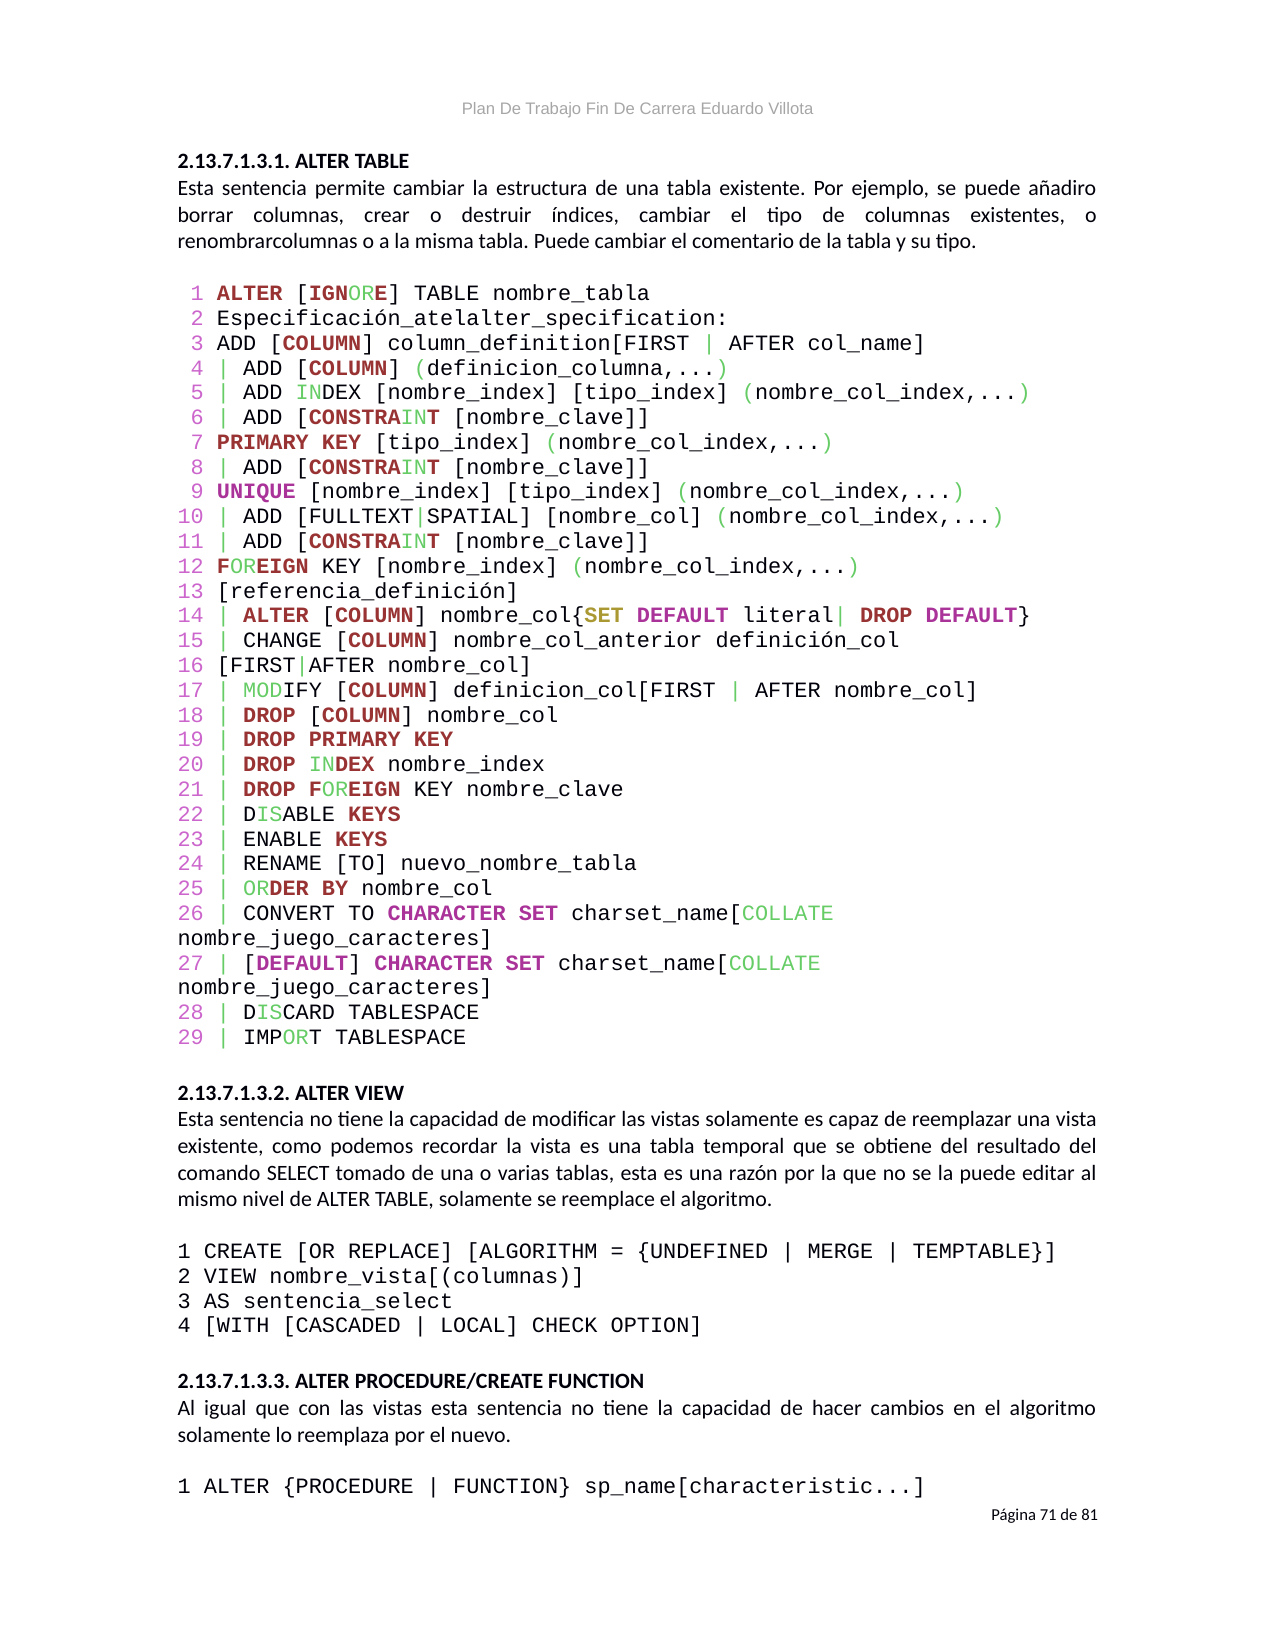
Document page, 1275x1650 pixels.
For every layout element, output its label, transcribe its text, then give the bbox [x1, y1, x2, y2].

text 11 | ADD [CONSTRAINT [nombre_clave]] [177, 530, 1098, 555]
text 25 | ORDER BY nombre_col [177, 877, 1098, 902]
text 7 PRIMARY KEY [tipo_index] (nombre_col_index,...) [177, 431, 1098, 456]
text 24 | RENAME [TO] nuevo_nombre_tabla [177, 852, 1098, 877]
text 4 [WITH [CASCADED | LOCAL] CHECK OPTION] [177, 1314, 1098, 1339]
text 17 | MODIFY [COLUMN] definicion_col[FIRST | AFTER nombre_col] [177, 679, 1098, 704]
text 2.13.7.1.3.1. ALTER TABLE [177, 148, 1098, 174]
text 23 | ENABLE KEYS [177, 828, 1098, 852]
text 22 | DISABLE KEYS [177, 803, 1098, 828]
text 8 | ADD [CONSTRAINT [nombre_clave]] [177, 456, 1098, 481]
text 28 | DISCARD TABLESPACE [177, 1001, 1098, 1026]
text 19 | DROP PRIMARY KEY [177, 728, 1098, 753]
text 15 | CHANGE [COLUMN] nombre_col_anterior definición_col [177, 629, 1098, 654]
text 9 UNIQUE [nombre_index] [tipo_index] (nombre_col_index,...) [177, 481, 1098, 505]
text 2.13.7.1.3.3. ALTER PROCEDURE/CREATE FUNCTION [177, 1367, 1098, 1394]
text 14 | ALTER [COLUMN] nombre_col{SET DEFAULT literal| DROP DEFAULT} [177, 604, 1098, 629]
text 3 AS sentencia_select [177, 1290, 1098, 1314]
text 2 Especificación_atelalter_specification: [177, 307, 1098, 332]
text 2 VIEW nombre_vista[(columnas)] [177, 1265, 1098, 1290]
text 21 | DROP FOREIGN KEY nombre_clave [177, 778, 1098, 803]
text 1 CREATE [OR REPLACE] [ALGORITHM = {UNDEFINED | MERGE | TEMPTABLE}] [177, 1240, 1098, 1265]
text 29 | IMPORT TABLESPACE [177, 1026, 1098, 1051]
text 26 | CONVERT TO CHARACTER SET charset_name[COLLATE nombre_juego_caracteres] [177, 902, 1098, 952]
text 27 | [DEFAULT] CHARACTER SET charset_name[COLLATE nombre_juego_caracteres] [177, 952, 1098, 1001]
text 12 FOREIGN KEY [nombre_index] (nombre_col_index,...) [177, 555, 1098, 580]
text Al igual que con las vistas esta sentencia no tiene la capacidad de hacer cambios en el algoritmo solamente lo reemplaza por el nuevo. [177, 1394, 1098, 1447]
text 20 | DROP INDEX nombre_index [177, 753, 1098, 778]
text 4 | ADD [COLUMN] (definicion_columna,...) [177, 357, 1098, 381]
text 1 ALTER {PROCEDURE | FUNCTION} sp_name[characteristic...] [177, 1475, 1098, 1500]
text 18 | DROP [COLUMN] nombre_col [177, 704, 1098, 728]
text Esta sentencia no tiene la capacidad de modificar las vistas solamente es capaz de reemplazar una vista existente, como podemos recordar la vista es una tabla temporal que se obtiene del resultado del comando SELECT tomado de una o varias tablas, esta es una razón por la que no se la puede editar al mismo nivel de ALTER TABLE, solamente se reemplace el algoritmo. [177, 1106, 1098, 1212]
text 10 | ADD [FULLTEXT|SPATIAL] [nombre_col] (nombre_col_index,...) [177, 505, 1098, 530]
text 2.13.7.1.3.2. ALTER VIEW [177, 1079, 1098, 1106]
text 3 ADD [COLUMN] column_definition[FIRST | AFTER col_name] [177, 332, 1098, 357]
text 1 ALTER [IGNORE] TABLE nombre_tabla [177, 282, 1098, 307]
text 6 | ADD [CONSTRAINT [nombre_clave]] [177, 406, 1098, 431]
text 16 [FIRST|AFTER nombre_col] [177, 654, 1098, 679]
text 5 | ADD INDEX [nombre_index] [tipo_index] (nombre_col_index,...) [177, 381, 1098, 406]
text 13 [referencia_definición] [177, 580, 1098, 604]
text Esta sentencia permite cambiar la estructura de una tabla existente. Por ejemplo, se puede añadiro borrar columnas, crear o destruir índices, cambiar el tipo de columnas existentes, o renombrarcolumnas o a la misma tabla. Puede cambiar el comentario de la tabla y su tipo. [177, 174, 1098, 254]
